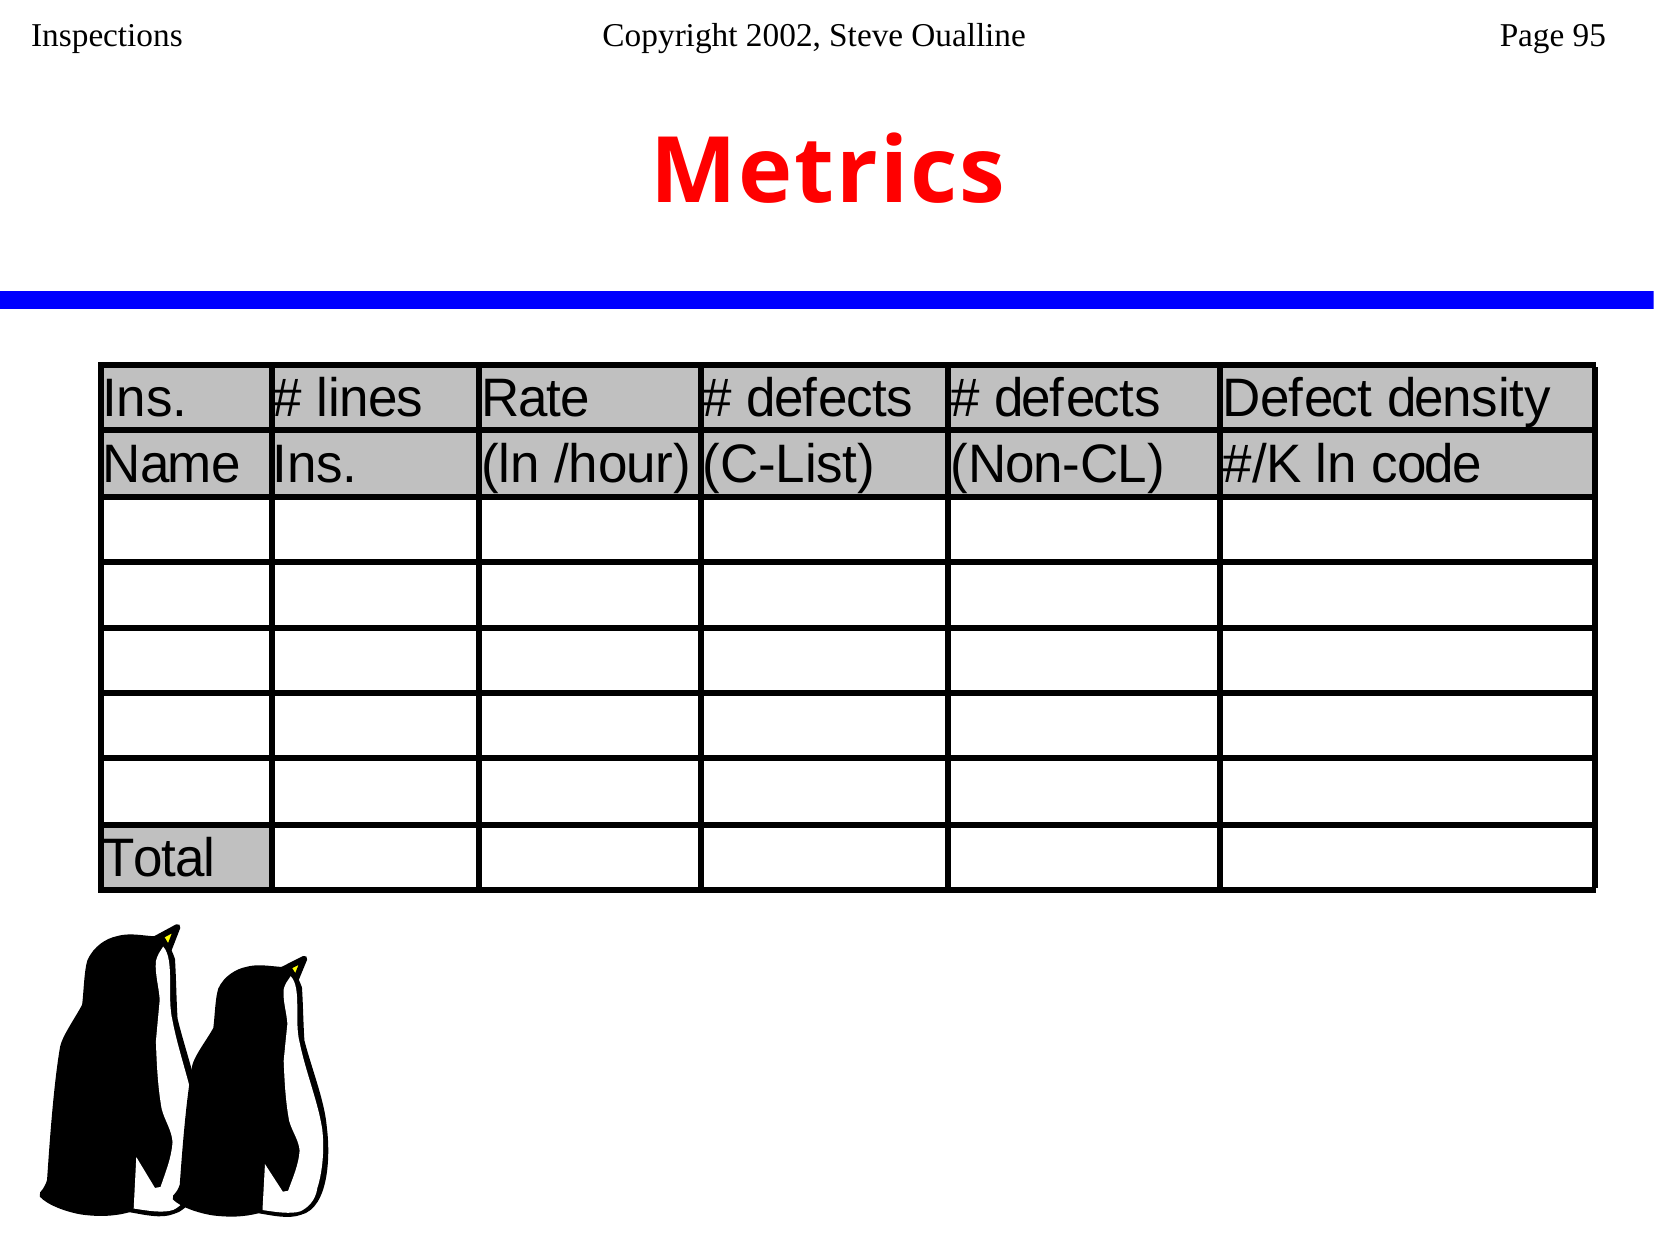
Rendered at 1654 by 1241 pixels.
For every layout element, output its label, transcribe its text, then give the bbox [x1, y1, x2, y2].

title Metrics [121, 66, 1534, 269]
chart [95, 359, 1600, 946]
